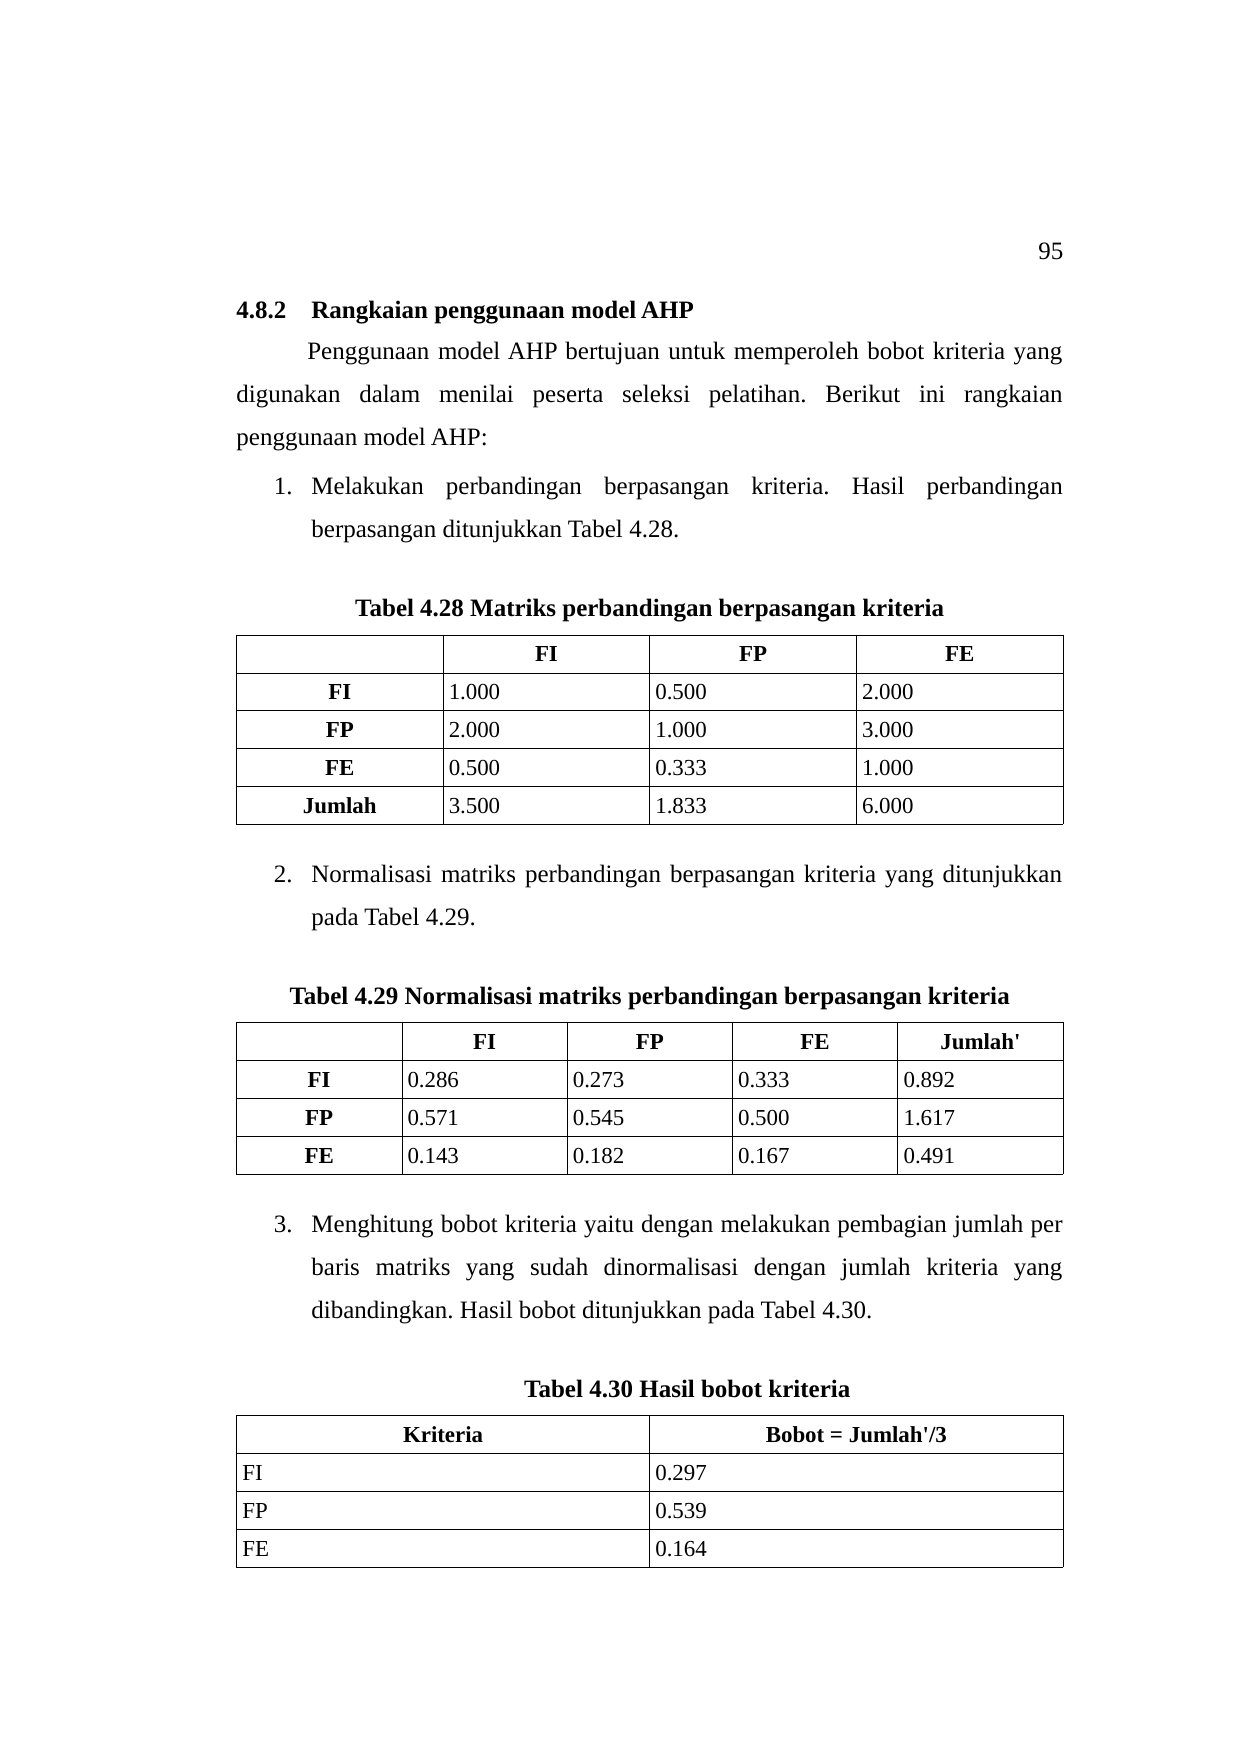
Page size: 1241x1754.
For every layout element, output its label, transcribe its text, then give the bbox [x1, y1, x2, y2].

list Tabel 4.30 Hasil bobot kriteria [274, 1374, 1063, 1403]
table_header FP [650, 636, 856, 672]
table_cell 1.833 [650, 787, 856, 824]
table_cell 0.286 [403, 1061, 567, 1098]
table_cell 1.000 [444, 674, 649, 710]
table_header FP [568, 1023, 732, 1060]
table_cell 6.000 [857, 787, 1063, 824]
table_cell FE [237, 749, 443, 786]
table_cell 1.000 [650, 711, 856, 748]
table_cell 0.491 [898, 1137, 1063, 1174]
table_cell FI [237, 674, 443, 710]
table_cell FI [237, 1061, 402, 1098]
text Penggunaan model AHP bertujuan untuk memperoleh bobot kriteria yang digunakan dalam menilai peserta seleksi pelatihan. Berikut ini rangkaian penggunaan model AHP: [236, 336, 1063, 451]
table_cell 0.892 [898, 1061, 1063, 1098]
table_header [237, 636, 443, 672]
table_cell 0.539 [650, 1492, 1063, 1529]
table_header Jumlah' [898, 1023, 1063, 1060]
table_cell 0.167 [733, 1137, 897, 1174]
list Melakukan perbandingan berpasangan kriteria. Hasil perbandingan berpasangan ditunjukkan Tabel 4.28. [274, 471, 1063, 543]
table_cell FE [237, 1530, 649, 1567]
list Normalisasi matriks perbandingan berpasangan kriteria yang ditunjukkan pada Tabel 4.29. [274, 859, 1063, 931]
table_cell 1.617 [898, 1099, 1063, 1136]
table_header Kriteria [237, 1416, 649, 1453]
table_cell 0.500 [733, 1099, 897, 1136]
table_cell 0.571 [403, 1099, 567, 1136]
table_cell 3.500 [444, 787, 649, 824]
table_header [237, 1023, 402, 1060]
subtitle Rangkaian penggunaan model AHP [236, 295, 1063, 324]
table_cell 0.164 [650, 1530, 1063, 1567]
table_cell 0.500 [650, 674, 856, 710]
table_header FE [733, 1023, 897, 1060]
table_cell 0.333 [650, 749, 856, 786]
table_header FE [857, 636, 1063, 672]
table_cell FP [237, 1099, 402, 1136]
table_cell 0.182 [568, 1137, 732, 1174]
list Menghitung bobot kriteria yaitu dengan melakukan pembagian jumlah per baris matriks yang sudah dinormalisasi dengan jumlah kriteria yang dibandingkan. Hasil bobot ditunjukkan pada Tabel 4.30. [274, 1209, 1063, 1324]
table_cell 0.273 [568, 1061, 732, 1098]
table_cell 2.000 [444, 711, 649, 748]
table_cell Jumlah [237, 787, 443, 824]
text Tabel 4.28 Matriks perbandingan berpasangan kriteria [236, 593, 1063, 622]
table_header FI [403, 1023, 567, 1060]
table_cell FP [237, 1492, 649, 1529]
table_cell FE [237, 1137, 402, 1174]
table_cell 0.545 [568, 1099, 732, 1136]
table_cell 1.000 [857, 749, 1063, 786]
table_cell 2.000 [857, 674, 1063, 710]
table_cell 0.297 [650, 1454, 1063, 1491]
table_cell 0.143 [403, 1137, 567, 1174]
text Tabel 4.29 Normalisasi matriks perbandingan berpasangan kriteria [236, 981, 1063, 1010]
table_cell 0.333 [733, 1061, 897, 1098]
table_cell FI [237, 1454, 649, 1491]
table_cell FP [237, 711, 443, 748]
table_cell 0.500 [444, 749, 649, 786]
table_header FI [444, 636, 649, 672]
table_cell 3.000 [857, 711, 1063, 748]
table_header Bobot = Jumlah'/3 [650, 1416, 1063, 1453]
